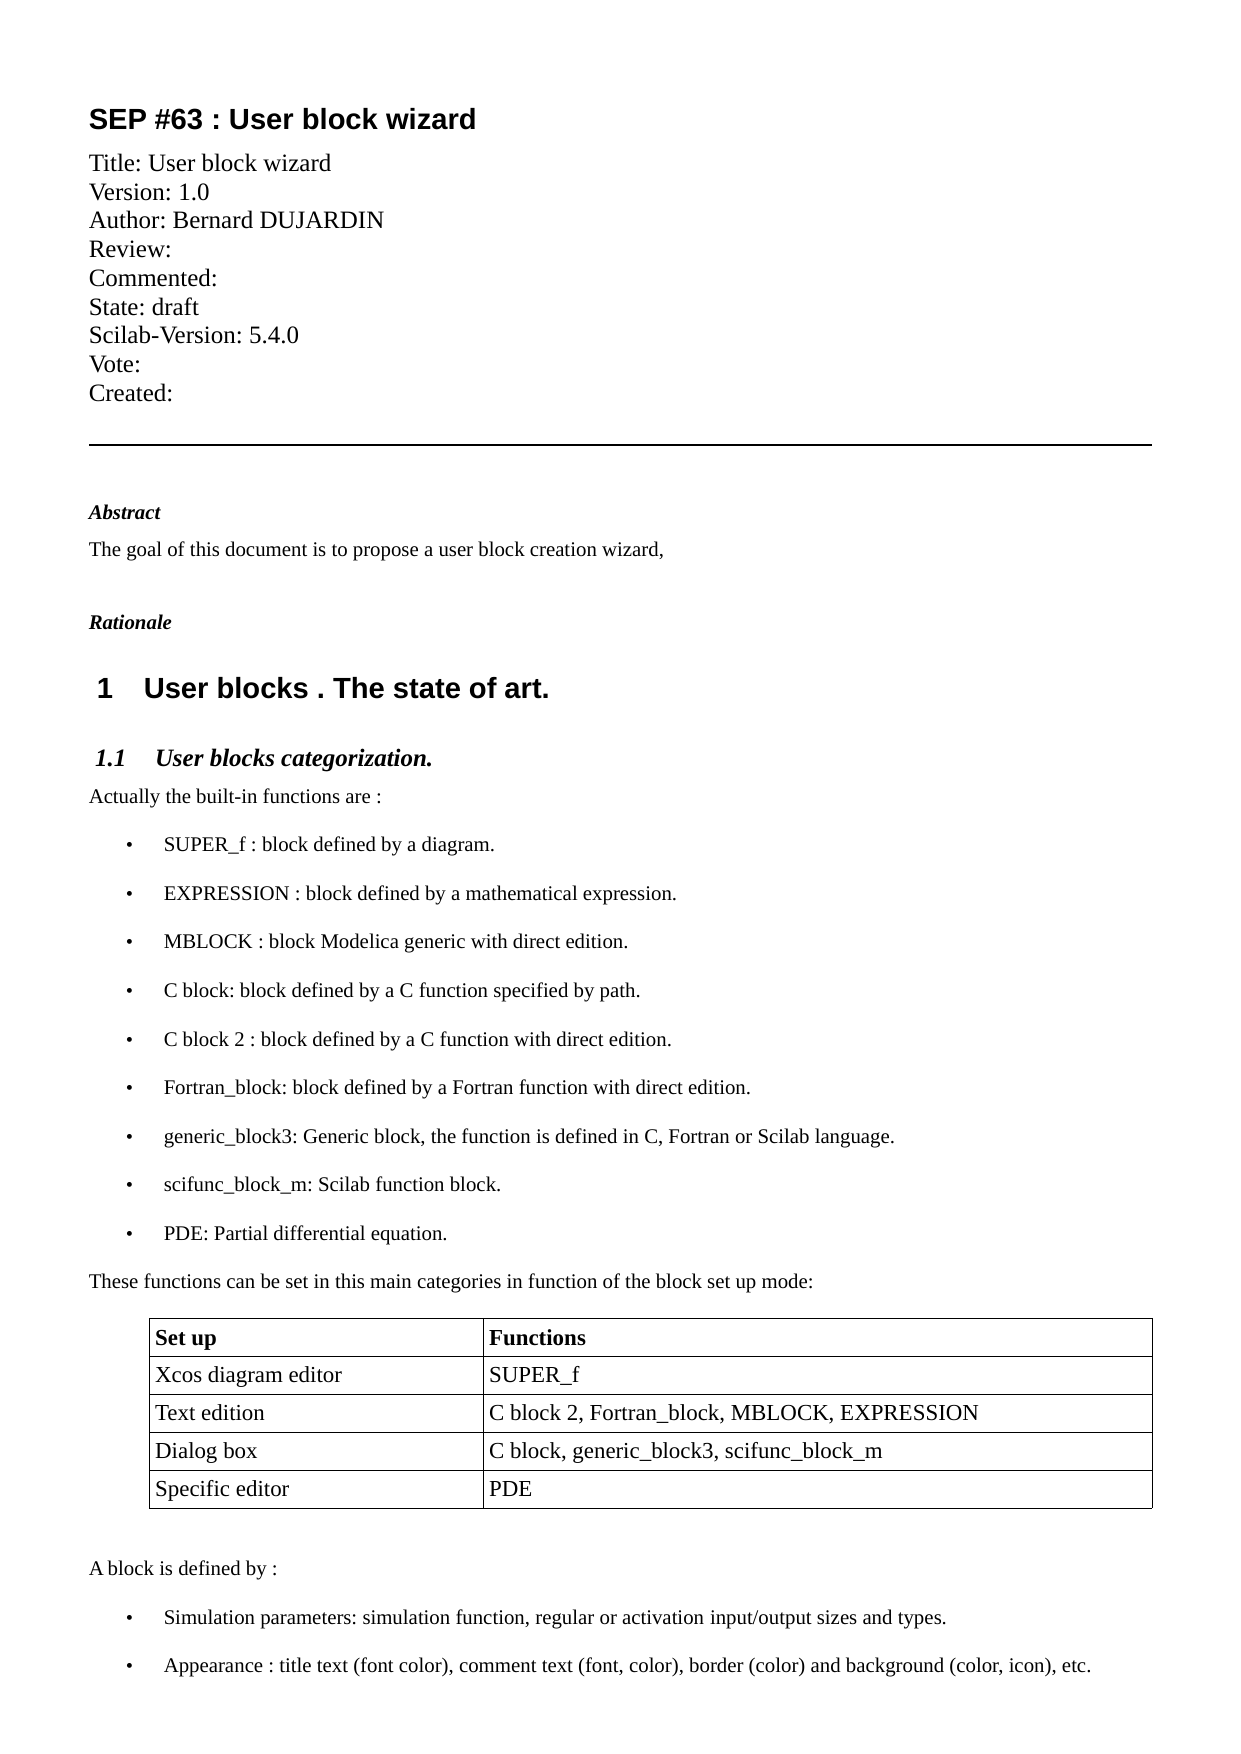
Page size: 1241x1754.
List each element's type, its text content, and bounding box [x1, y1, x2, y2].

text State: draft [88, 292, 1152, 320]
list EXPRESSION : block defined by a mathematical expression. [126, 881, 1152, 905]
table_header Functions [484, 1319, 1152, 1356]
text A block is defined by : [88, 1556, 1152, 1580]
text Author: Bernard DUJARDIN [88, 205, 1152, 234]
subtitle User blocks . The state of art. [88, 672, 1152, 705]
list Appearance : title text (font color), comment text (font, color), border (color) and background (color, icon), etc. [126, 1653, 1152, 1677]
text These functions can be set in this main categories in function of the block set up mode: [88, 1269, 1152, 1293]
text Created: [88, 378, 1152, 407]
text Review: [88, 234, 1152, 263]
text Version: 1.0 [88, 177, 1152, 205]
text Title: User block wizard [88, 148, 1152, 177]
subtitle User blocks categorization. [88, 743, 1152, 771]
text The goal of this document is to propose a user block creation wizard, [88, 536, 1152, 561]
table_cell Specific editor [150, 1471, 483, 1507]
text Commented: [88, 263, 1152, 292]
table_cell Dialog box [150, 1433, 483, 1469]
table_cell Text edition [150, 1395, 483, 1432]
table_cell C block, generic_block3, scifunc_block_m [484, 1433, 1152, 1469]
subtitle Rationale [88, 610, 1152, 634]
list PDE: Partial differential equation. [126, 1221, 1152, 1245]
list Simulation parameters: simulation function, regular or activation input/output sizes and types. [126, 1604, 1152, 1629]
subtitle SEP #63 : User block wizard [88, 102, 1152, 135]
subtitle Abstract [88, 500, 1152, 524]
text Actually the built-in functions are : [88, 784, 1152, 808]
table_cell C block 2, Fortran_block, MBLOCK, EXPRESSION [484, 1395, 1152, 1432]
table_header Set up [150, 1319, 483, 1356]
list SUPER_f : block defined by a diagram. [126, 832, 1152, 856]
list MBLOCK : block Modelica generic with direct edition. [126, 929, 1152, 953]
list C block: block defined by a C function specified by path. [126, 978, 1152, 1002]
list scifunc_block_m: Scilab function block. [126, 1172, 1152, 1196]
list Fortran_block: block defined by a Fortran function with direct edition. [126, 1075, 1152, 1099]
list generic_block3: Generic block, the function is defined in C, Fortran or Scilab language. [126, 1124, 1152, 1148]
table_cell PDE [484, 1471, 1152, 1507]
text Vote: [88, 349, 1152, 378]
list C block 2 : block defined by a C function with direct edition. [126, 1027, 1152, 1051]
table_cell SUPER_f [484, 1357, 1152, 1394]
text Scilab-Version: 5.4.0 [88, 320, 1152, 349]
table_cell Xcos diagram editor [150, 1357, 483, 1394]
